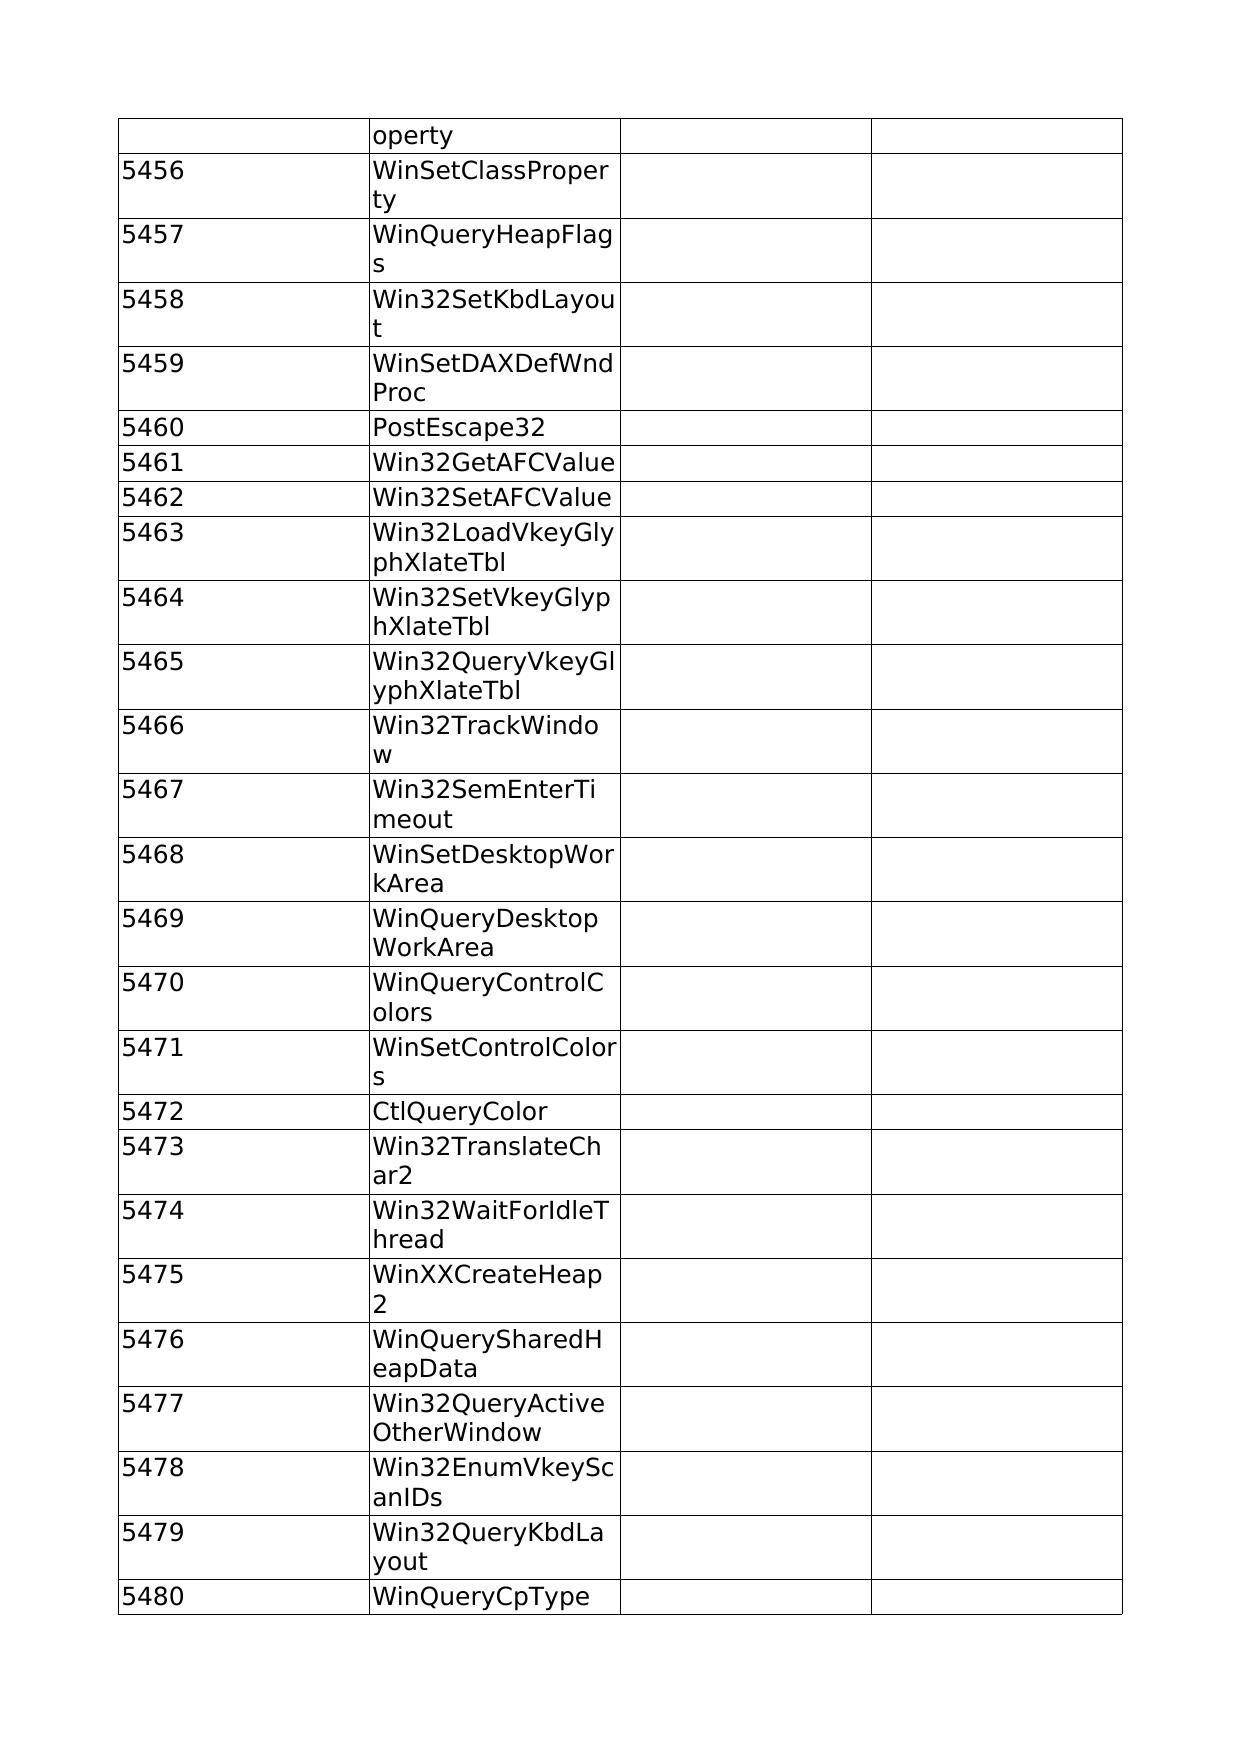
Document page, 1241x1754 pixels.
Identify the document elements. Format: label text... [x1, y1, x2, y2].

table_cell [621, 645, 871, 708]
table_cell [872, 283, 1122, 346]
table_cell 5458 [119, 283, 369, 346]
table_cell WinSetClassProperty [370, 154, 620, 217]
table_cell WinQueryDesktopWorkArea [370, 902, 620, 966]
table_cell 5479 [119, 1516, 369, 1579]
table_cell [621, 1095, 871, 1129]
table_cell Win32QueryVkeyGlyphXlateTbl [370, 645, 620, 708]
table_cell [621, 902, 871, 966]
table_cell PostEscape32 [370, 411, 620, 445]
table_cell [621, 1259, 871, 1322]
table_cell WinSetDesktopWorkArea [370, 838, 620, 901]
table_cell WinSetDAXDefWndProc [370, 347, 620, 410]
table_cell [621, 446, 871, 481]
table_cell [621, 581, 871, 644]
table_cell [872, 645, 1122, 708]
table_cell [621, 967, 871, 1030]
table_cell 5474 [119, 1195, 369, 1258]
table_cell 5465 [119, 645, 369, 708]
table_cell Win32SetKbdLayout [370, 283, 620, 346]
table_cell Win32SetAFCValue [370, 482, 620, 516]
table_cell Win32SemEnterTimeout [370, 774, 620, 837]
table_cell [621, 482, 871, 516]
table_cell 5466 [119, 710, 369, 773]
table_cell 5456 [119, 154, 369, 217]
table_cell [621, 119, 871, 153]
table_cell Win32EnumVkeyScanIDs [370, 1452, 620, 1515]
table_cell 5475 [119, 1259, 369, 1322]
table_cell [872, 1130, 1122, 1193]
table_cell Win32QueryKbdLayout [370, 1516, 620, 1579]
table_cell 5462 [119, 482, 369, 516]
table_cell [872, 347, 1122, 410]
table_cell [872, 517, 1122, 580]
table_cell Win32TranslateChar2 [370, 1130, 620, 1193]
table_cell [872, 1095, 1122, 1129]
table_cell [621, 411, 871, 445]
table_cell [872, 1259, 1122, 1322]
table_cell Win32LoadVkeyGlyphXlateTbl [370, 517, 620, 580]
table_cell 5471 [119, 1031, 369, 1094]
table_cell 5463 [119, 517, 369, 580]
table_cell Win32GetAFCValue [370, 446, 620, 481]
table_cell Win32QueryActiveOtherWindow [370, 1387, 620, 1451]
table_cell [119, 119, 369, 153]
table_cell [621, 1031, 871, 1094]
table_cell [621, 774, 871, 837]
table_cell 5477 [119, 1387, 369, 1451]
table_cell [872, 581, 1122, 644]
table_cell [872, 482, 1122, 516]
table_cell 5473 [119, 1130, 369, 1193]
table_cell [872, 154, 1122, 217]
table_cell [621, 1580, 871, 1614]
table_cell 5459 [119, 347, 369, 410]
table_cell WinQueryControlColors [370, 967, 620, 1030]
table_cell [621, 154, 871, 217]
table_cell [872, 1195, 1122, 1258]
table_cell WinQueryCpType [370, 1580, 620, 1614]
table_cell [621, 1195, 871, 1258]
table_cell operty [370, 119, 620, 153]
table_cell [872, 774, 1122, 837]
table_cell [621, 1323, 871, 1386]
table_cell [872, 1387, 1122, 1451]
table_cell [872, 1031, 1122, 1094]
table_cell 5472 [119, 1095, 369, 1129]
table_cell WinQueryHeapFlags [370, 219, 620, 282]
table_cell [872, 1516, 1122, 1579]
table_cell 5480 [119, 1580, 369, 1614]
table_cell [872, 446, 1122, 481]
table_cell [872, 902, 1122, 966]
table_cell [872, 967, 1122, 1030]
table_cell Win32WaitForIdleThread [370, 1195, 620, 1258]
table_cell 5467 [119, 774, 369, 837]
table_cell [872, 1452, 1122, 1515]
table_cell Win32SetVkeyGlyphXlateTbl [370, 581, 620, 644]
table_cell 5468 [119, 838, 369, 901]
table_cell 5460 [119, 411, 369, 445]
table_cell 5470 [119, 967, 369, 1030]
table_cell 5478 [119, 1452, 369, 1515]
table_cell 5464 [119, 581, 369, 644]
table_cell [621, 1516, 871, 1579]
table_cell [872, 1323, 1122, 1386]
table_cell 5457 [119, 219, 369, 282]
table_cell [872, 119, 1122, 153]
table_cell 5461 [119, 446, 369, 481]
table_cell [621, 838, 871, 901]
table_cell WinSetControlColors [370, 1031, 620, 1094]
table_cell [621, 347, 871, 410]
table_cell [621, 283, 871, 346]
table_cell Win32TrackWindow [370, 710, 620, 773]
table_cell 5476 [119, 1323, 369, 1386]
table_cell [872, 838, 1122, 901]
table_cell [621, 1452, 871, 1515]
table_cell WinQuerySharedHeapData [370, 1323, 620, 1386]
table_cell [621, 1130, 871, 1193]
table_cell [621, 1387, 871, 1451]
table_cell WinXXCreateHeap2 [370, 1259, 620, 1322]
table_cell [872, 219, 1122, 282]
table_cell CtlQueryColor [370, 1095, 620, 1129]
table_cell [872, 411, 1122, 445]
table_cell [621, 517, 871, 580]
table_cell 5469 [119, 902, 369, 966]
table_cell [872, 1580, 1122, 1614]
table_cell [872, 710, 1122, 773]
table_cell [621, 710, 871, 773]
table_cell [621, 219, 871, 282]
